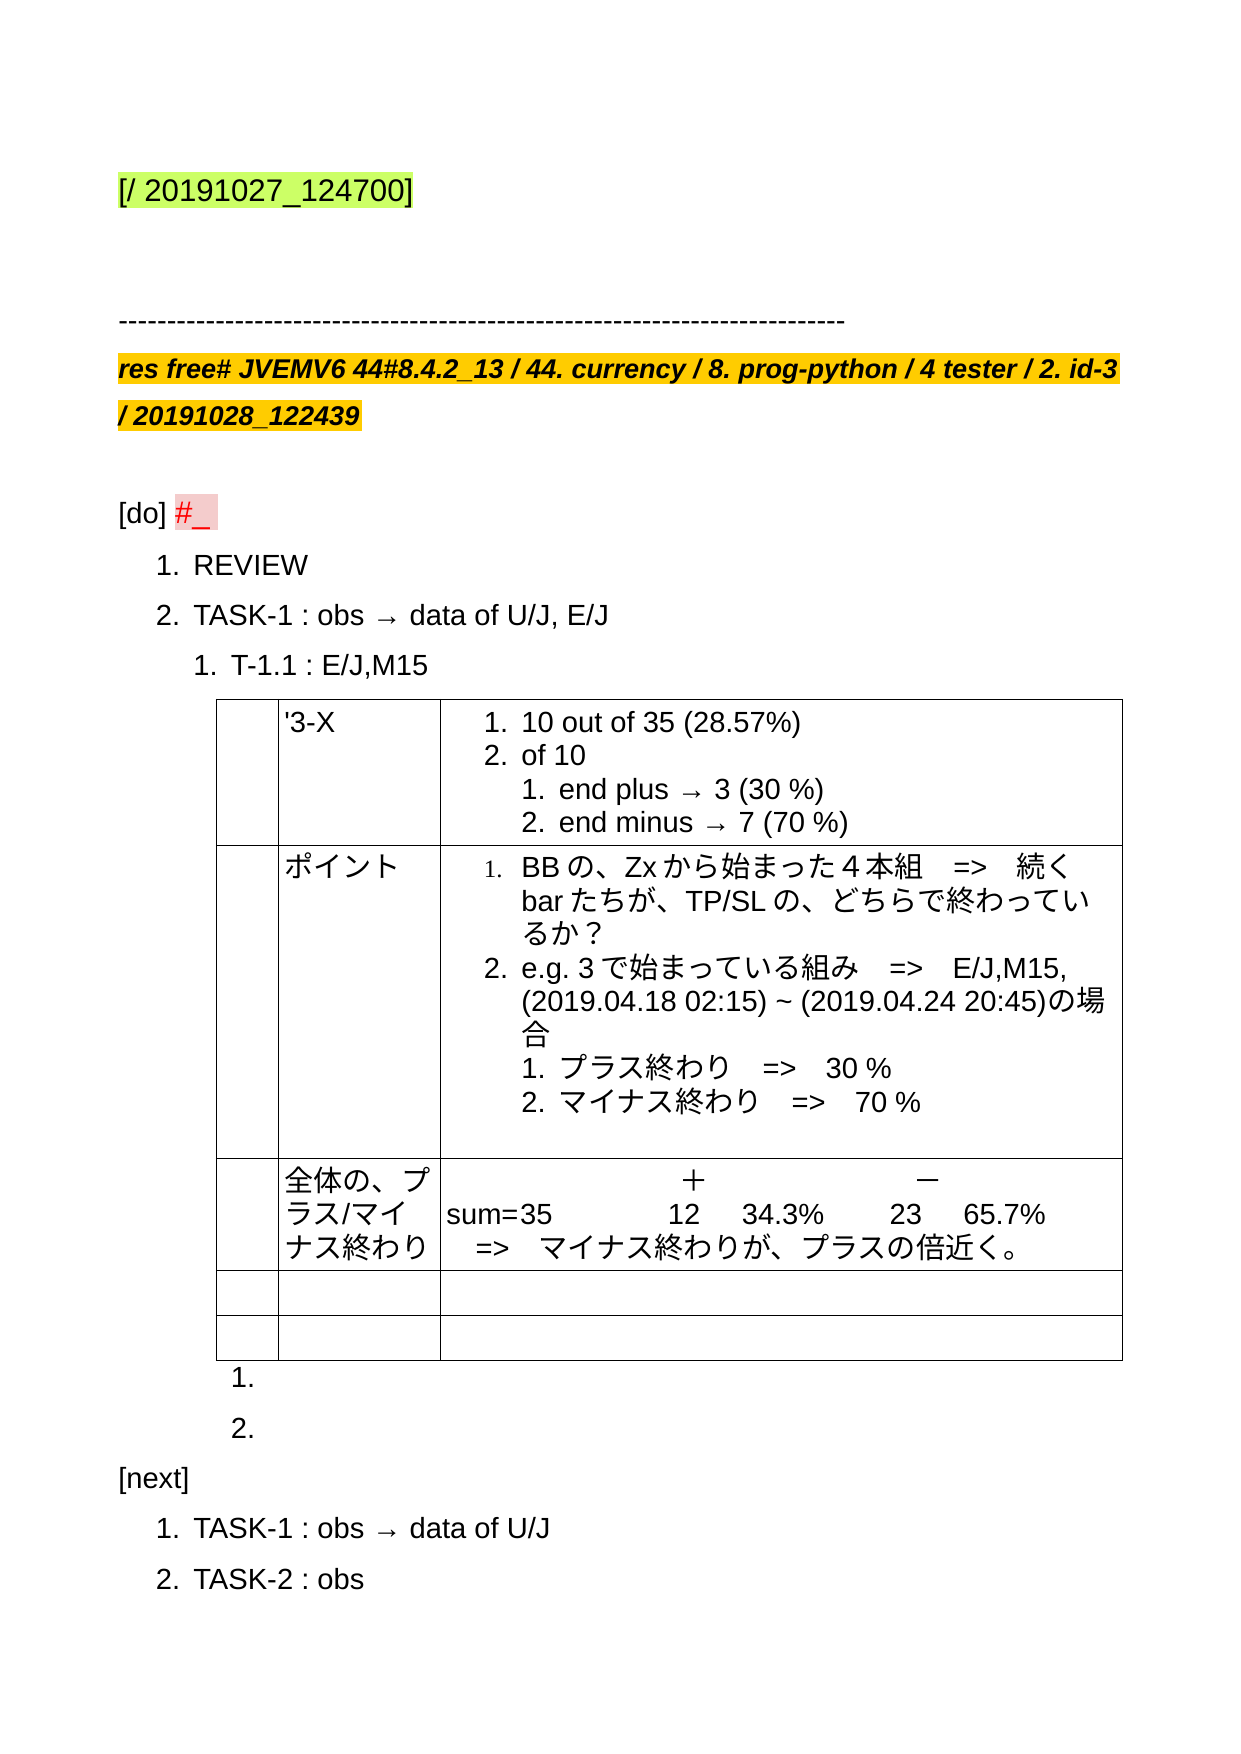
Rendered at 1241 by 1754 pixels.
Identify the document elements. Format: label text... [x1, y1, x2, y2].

list T-1.1 : E/J,M15 [193, 648, 1122, 682]
text --------------------------------------------------------------------------- [118, 303, 1122, 337]
table_cell [217, 1271, 278, 1315]
text [next] [118, 1461, 1122, 1494]
table_cell ポイント [279, 846, 440, 1158]
table_cell [217, 846, 278, 1158]
table_header [217, 700, 278, 844]
table_cell BBの、Zxから始まった４本組 => 続くbarたちが、TP/SLの、どちらで終わっているか？ e.g. 3で始まっている組み => E/J,M15,(2019.04.18 02:15) ~ (2019.04.24 20:45)の場合 プラス終わり => 30 % マイナス終わり => 70 % [441, 846, 1122, 1158]
table_header '3-X [279, 700, 440, 844]
list REVIEW [156, 548, 1122, 581]
table_cell [279, 1316, 440, 1360]
text res free# JVEMV6 44#8.4.2_13 / 44. currency / 8. prog-python / 4 tester / 2. id-3 / 20191028_122439 [118, 353, 1122, 431]
text [do] #_ [118, 494, 1122, 530]
table_cell [279, 1271, 440, 1315]
list TASK-1 : obs → data of U/J, E/J [156, 598, 1122, 632]
table_cell 全体の、プラス/マイナス終わり [279, 1159, 440, 1270]
list TASK-2 : obs [156, 1562, 1122, 1595]
table_cell [217, 1316, 278, 1360]
table_cell [441, 1271, 1122, 1315]
text [/ 20191027_124700] [118, 118, 1122, 208]
list TASK-1 : obs → data of U/J [156, 1511, 1122, 1545]
table_cell [217, 1159, 278, 1270]
table_cell [441, 1316, 1122, 1360]
table_header 10 out of 35 (28.57%) of 10 end plus → 3 (30 %) end minus → 7 (70 %) [441, 700, 1122, 844]
table_cell ＋ － sum= 35 12 34.3% 23 65.7% => マイナス終わりが、プラスの倍近く。 [441, 1159, 1122, 1270]
